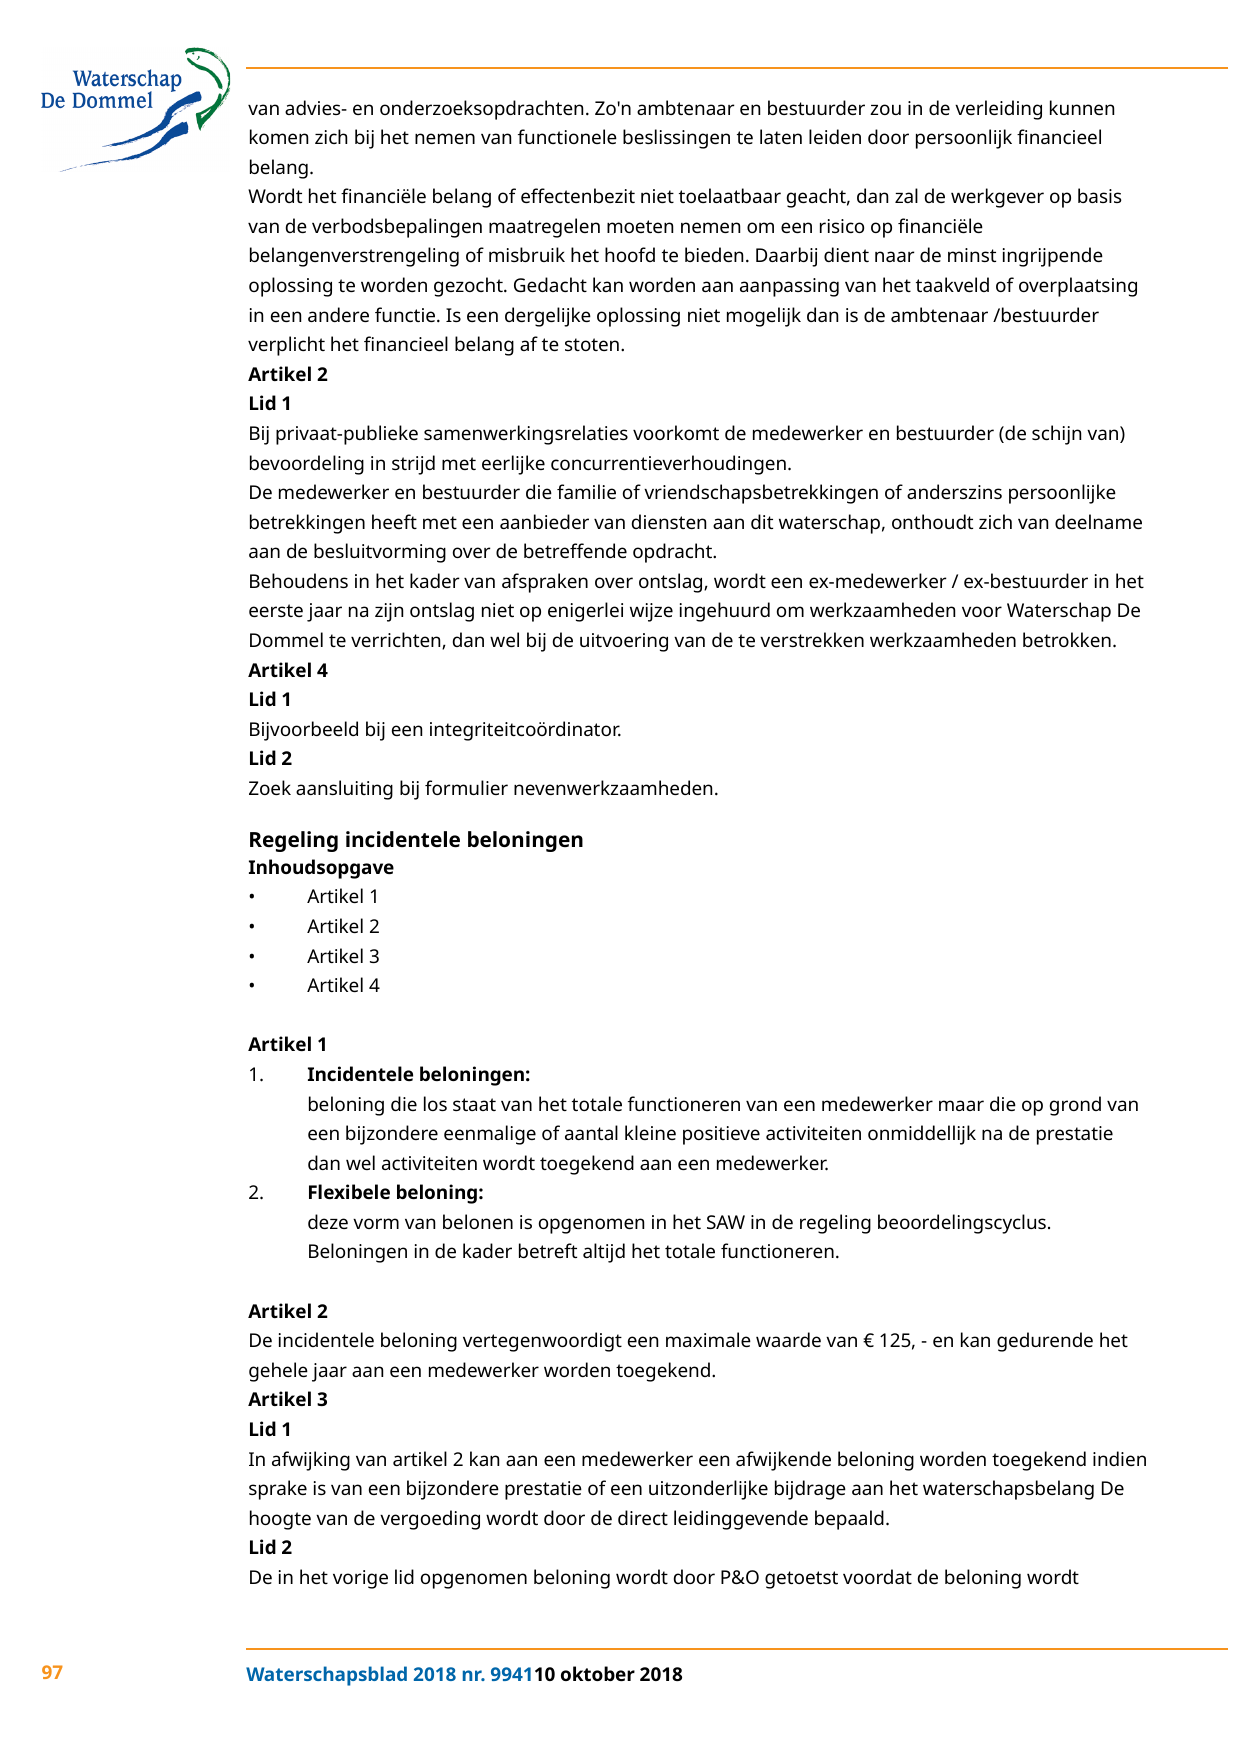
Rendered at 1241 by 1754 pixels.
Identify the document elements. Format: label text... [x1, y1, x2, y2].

list beloning die los staat van het totale functioneren van een medewerker maar die op grond van een bijzondere eenmalige of aantal kleine positieve activiteiten onmiddellijk na de prestatie dan wel activiteiten wordt toegekend aan een medewerker. [248, 1091, 1152, 1176]
text Lid 2 [248, 746, 1152, 771]
list deze vorm van belonen is opgenomen in het SAW in de regeling beoordelingscyclus. Beloningen in de kader betreft altijd het totale functioneren. [248, 1209, 1152, 1264]
text Regeling incidentele beloningen [248, 826, 1152, 854]
text Artikel 2 [248, 361, 1152, 387]
text Bijvoorbeeld bij een integriteitcoördinator. [248, 716, 1152, 742]
text Lid 2 [248, 1534, 1152, 1560]
text Bij privaat-publieke samenwerkingsrelaties voorkomt de medewerker en bestuurder (de schijn van) bevoordeling in strijd met eerlijke concurrentieverhoudingen. [248, 420, 1152, 476]
text van advies- en onderzoeksopdrachten. Zo'n ambtenaar en bestuurder zou in de verleiding kunnen komen zich bij het nemen van functionele beslissingen te laten leiden door persoonlijk financieel belang. [248, 95, 1152, 180]
list Artikel 3 [248, 943, 1152, 968]
picture [41, 47, 231, 172]
text Artikel 2 [248, 1298, 1152, 1323]
text In afwijking van artikel 2 kan aan een medewerker een afwijkende beloning worden toegekend indien sprake is van een bijzondere prestatie of een uitzonderlijke bijdrage aan het waterschapsbelang De hoogte van de vergoeding wordt door de direct leidinggevende bepaald. [248, 1446, 1152, 1531]
text De medewerker en bestuurder die familie of vriendschapsbetrekkingen of anderszins persoonlijke betrekkingen heeft met een aanbieder van diensten aan dit waterschap, onthoudt zich van deelname aan de besluitvorming over de betreffende opdracht. [248, 479, 1152, 564]
list Artikel 2 [248, 913, 1152, 939]
text Zoek aansluiting bij formulier nevenwerkzaamheden. [248, 775, 1152, 801]
text Behoudens in het kader van afspraken over ontslag, wordt een ex-medewerker / ex-bestuurder in het eerste jaar na zijn ontslag niet op enigerlei wijze ingehuurd om werkzaamheden voor Waterschap De Dommel te verrichten, dan wel bij de uitvoering van de te verstrekken werkzaamheden betrokken. [248, 568, 1152, 653]
text De incidentele beloning vertegenwoordigt een maximale waarde van € 125, - en kan gedurende het gehele jaar aan een medewerker worden toegekend. [248, 1327, 1152, 1383]
text Lid 1 [248, 1416, 1152, 1442]
list Incidentele beloningen: [248, 1061, 1152, 1087]
text De in het vorige lid opgenomen beloning wordt door P&O getoetst voordat de beloning wordt [248, 1564, 1152, 1590]
list Artikel 1 [248, 884, 1152, 909]
text Artikel 4 [248, 657, 1152, 683]
text Inhoudsopgave [248, 854, 1152, 880]
text Lid 1 [248, 391, 1152, 416]
text Artikel 3 [248, 1387, 1152, 1412]
text Lid 1 [248, 686, 1152, 712]
text Wordt het financiële belang of effectenbezit niet toelaatbaar geacht, dan zal de werkgever op basis van de verbodsbepalingen maatregelen moeten nemen om een risico op financiële belangenverstrengeling of misbruik het hoofd te bieden. Daarbij dient naar de minst ingrijpende oplossing te worden gezocht. Gedacht kan worden aan aanpassing van het taakveld of overplaatsing in een andere functie. Is een dergelijke oplossing niet mogelijk dan is de ambtenaar /bestuurder verplicht het financieel belang af te stoten. [248, 183, 1152, 357]
list Flexibele beloning: [248, 1179, 1152, 1205]
text Artikel 1 [248, 1032, 1152, 1057]
list Artikel 4 [248, 972, 1152, 998]
